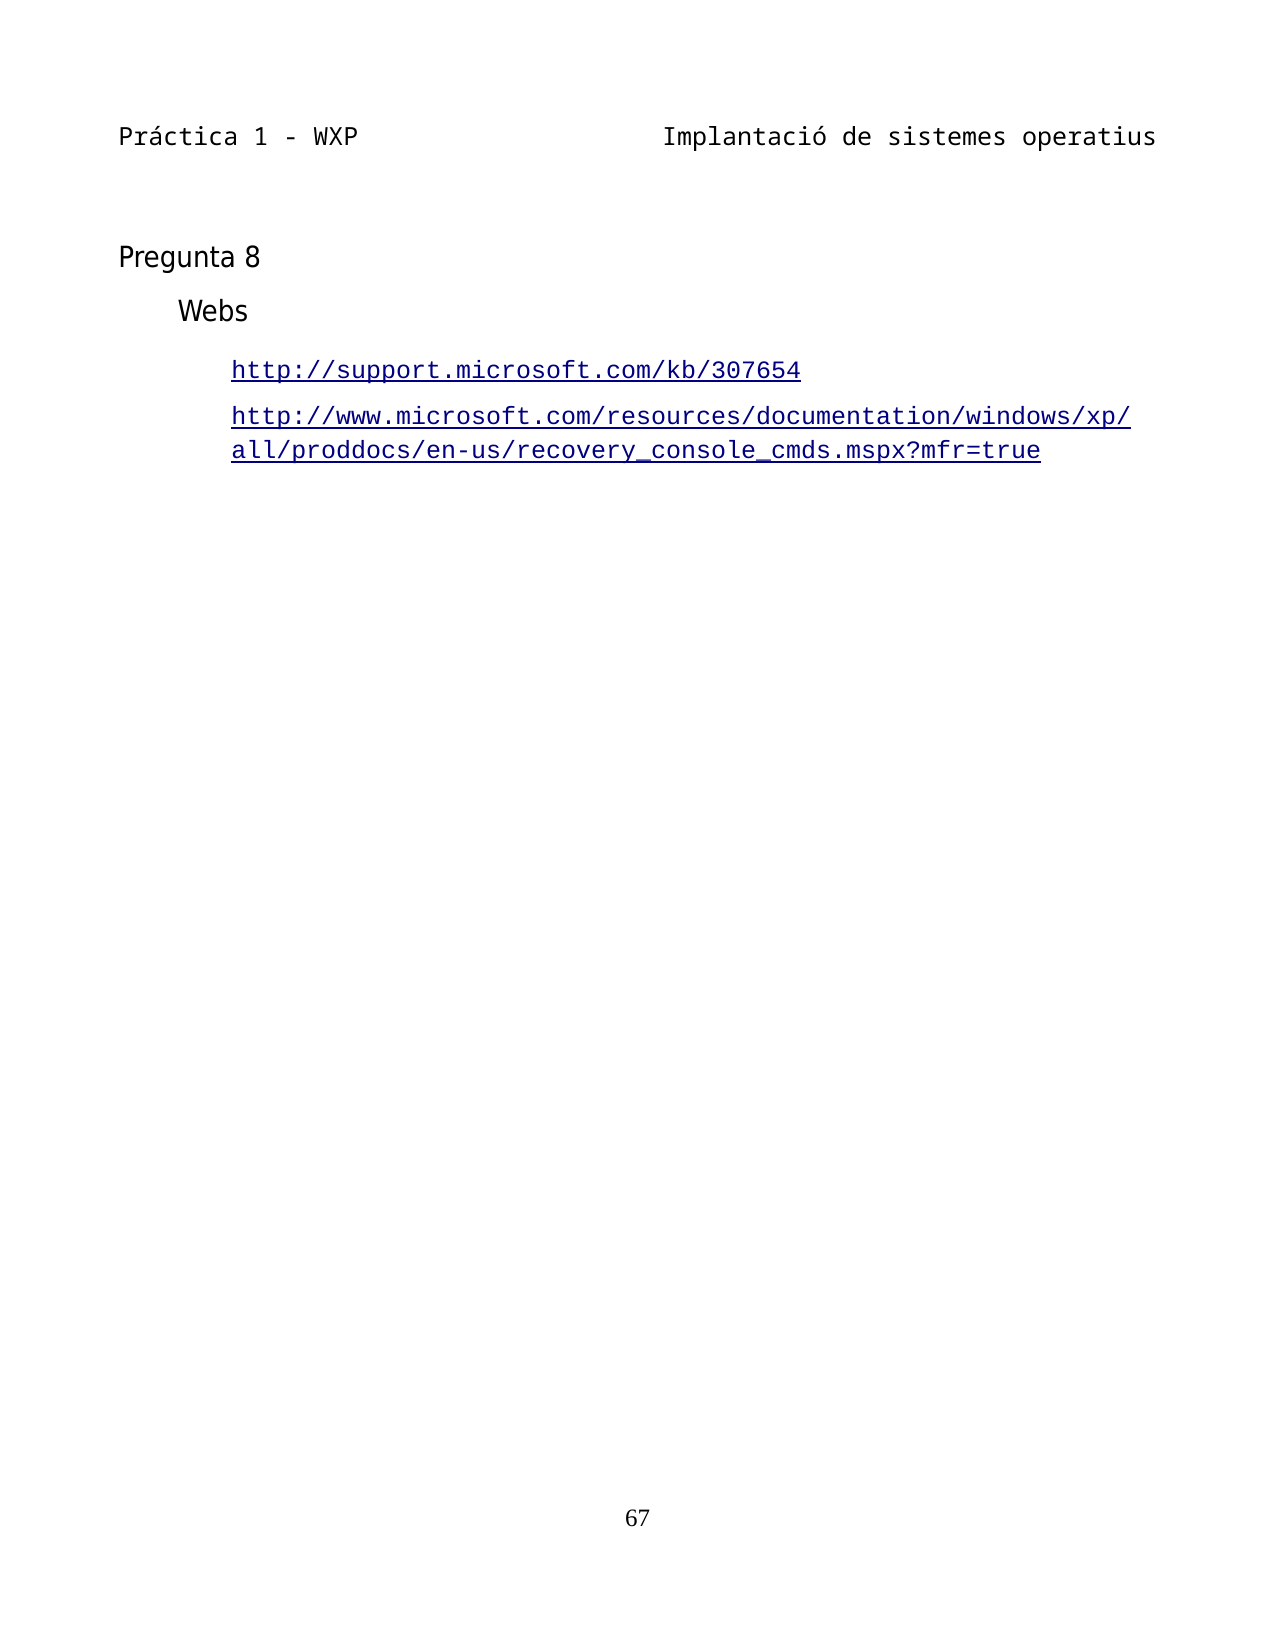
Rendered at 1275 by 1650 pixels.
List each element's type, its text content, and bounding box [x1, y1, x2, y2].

text http://support.microsoft.com/kb/307654 [231, 357, 1157, 386]
text Webs [177, 294, 1157, 328]
text http://www.microsoft.com/resources/documentation/windows/xp/all/proddocs/en-us/recovery_console_cmds.mspx?mfr=true [231, 404, 1157, 466]
text Pregunta 8 [118, 241, 1157, 275]
